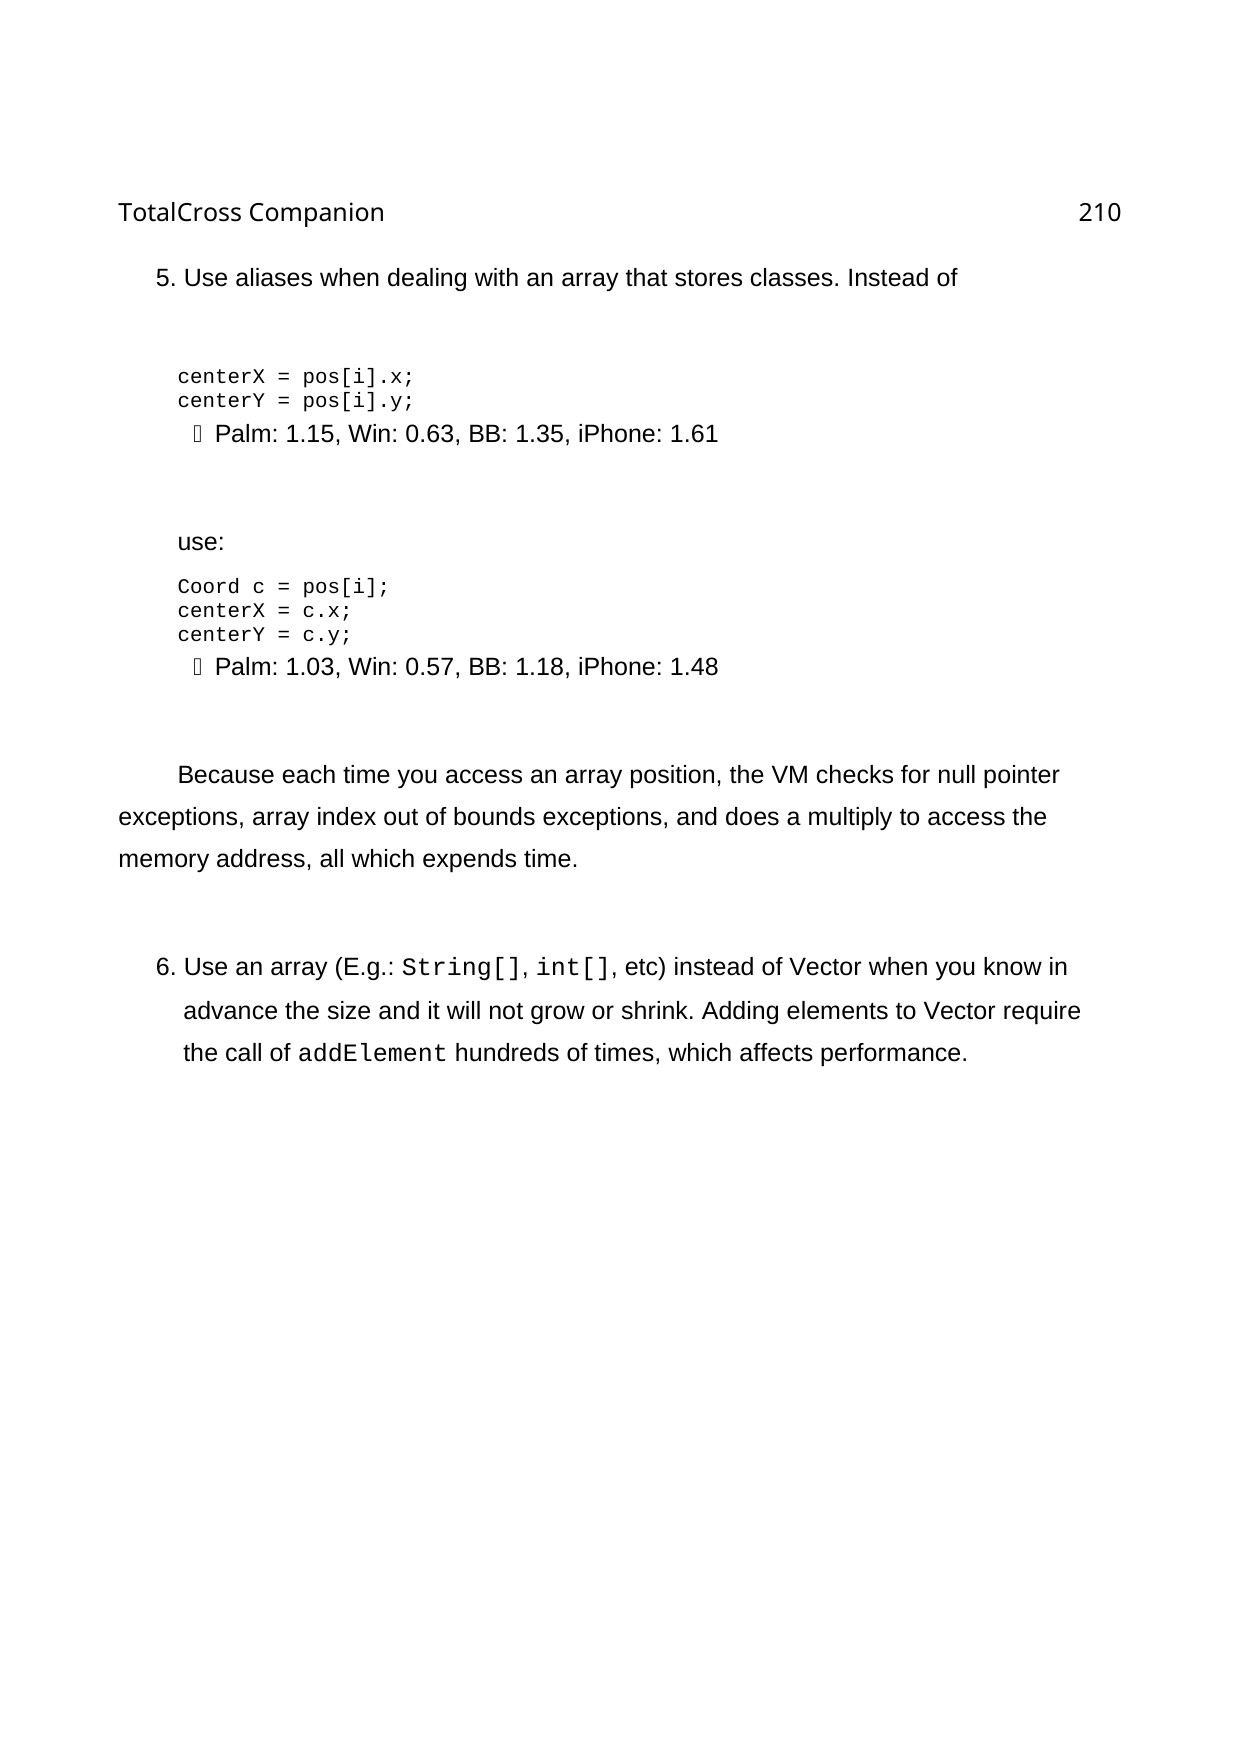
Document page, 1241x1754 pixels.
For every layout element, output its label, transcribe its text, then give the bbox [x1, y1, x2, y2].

list Use an array (E.g.: String[], int[], etc) instead of Vector when you know in advance the size and it will not grow or shrink. Adding elements to Vector require the call of addElement hundreds of times, which affects performance. [156, 953, 1122, 1069]
text centerY = c.y; [118, 623, 1122, 647]
text centerX = pos[i].x; [118, 366, 1122, 390]
text use: [118, 528, 1122, 556]
list Use aliases when dealing with an array that stores classes. Instead of [156, 264, 1122, 292]
text Because each time you access an array position, the VM checks for null pointer exceptions, array index out of bounds exceptions, and does a multiply to access the memory address, all which expends time. [118, 761, 1122, 873]
list Palm: 1.03, Win: 0.57, BB: 1.18, iPhone: 1.48 [193, 653, 1122, 681]
text Coord c = pos[i]; [118, 576, 1122, 599]
text centerX = c.x; [118, 599, 1122, 623]
list Palm: 1.15, Win: 0.63, BB: 1.35, iPhone: 1.61 [193, 420, 1122, 448]
text centerY = pos[i].y; [118, 390, 1122, 414]
